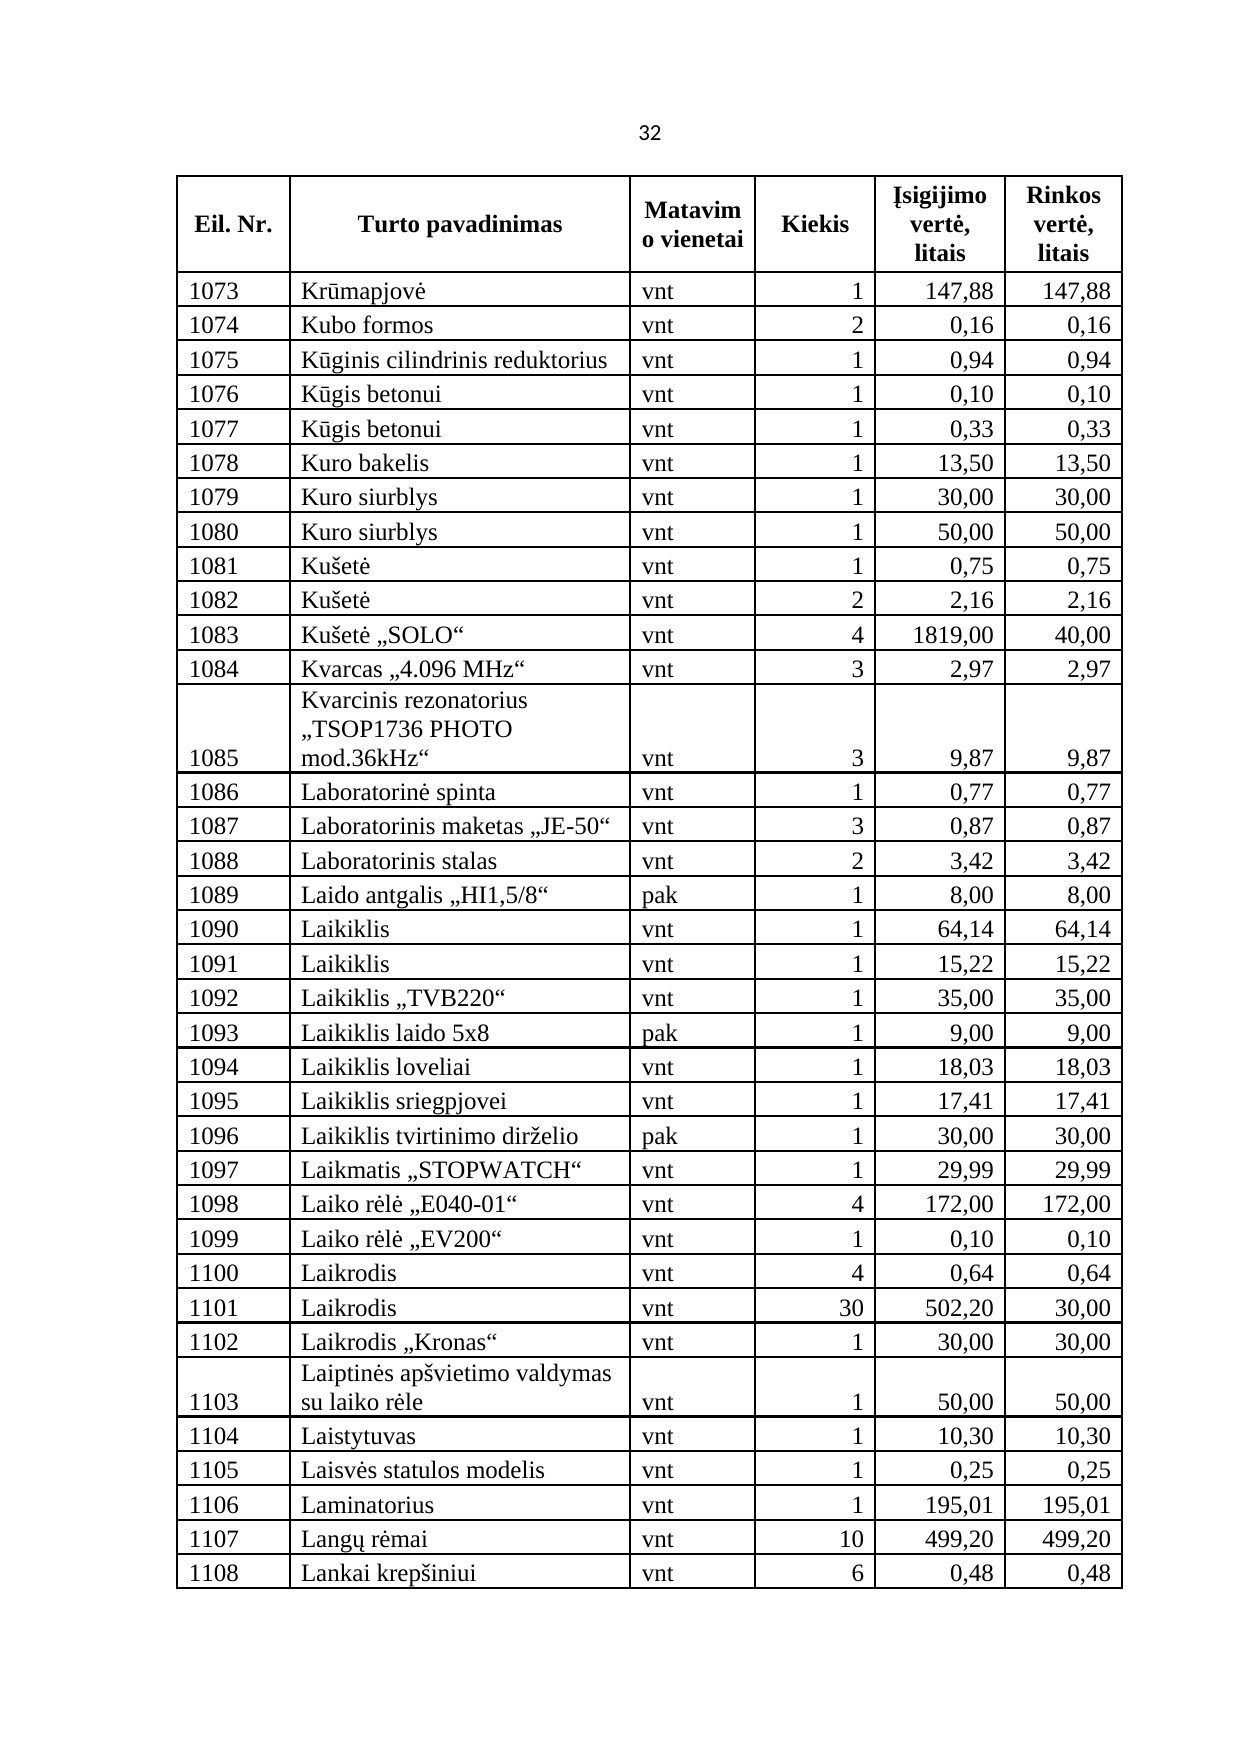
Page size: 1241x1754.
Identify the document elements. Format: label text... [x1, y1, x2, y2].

table_cell Laikrodis [291, 1289, 629, 1321]
table_cell 1079 [178, 479, 289, 511]
table_cell 50,00 [876, 513, 1004, 546]
table_cell 0,87 [1006, 808, 1121, 840]
table_cell 30,00 [1006, 1324, 1121, 1356]
table_cell vnt [631, 341, 754, 374]
table_cell vnt [631, 651, 754, 683]
table_cell 1077 [178, 410, 289, 442]
table_cell 30,00 [876, 1324, 1004, 1356]
table_cell vnt [631, 685, 754, 771]
table_cell 64,14 [876, 911, 1004, 943]
table_cell 3 [756, 685, 874, 771]
table_cell 0,94 [1006, 341, 1121, 374]
table_cell 17,41 [876, 1083, 1004, 1115]
table_cell 1080 [178, 513, 289, 546]
table_cell vnt [631, 774, 754, 806]
table_cell vnt [631, 1555, 754, 1587]
table_cell 1104 [178, 1418, 289, 1450]
table_cell 1087 [178, 808, 289, 840]
table_cell vnt [631, 307, 754, 339]
table_cell 1091 [178, 945, 289, 978]
table_cell 30,00 [1006, 1289, 1121, 1321]
table_cell Laikiklis tvirtinimo dirželio [291, 1117, 629, 1149]
table_cell 35,00 [1006, 980, 1121, 1012]
table_cell Kušetė „SOLO“ [291, 616, 629, 649]
table_cell 1 [756, 1358, 874, 1415]
table_cell 0,87 [876, 808, 1004, 840]
table_cell 18,03 [1006, 1049, 1121, 1081]
table_cell 1 [756, 410, 874, 442]
table_cell vnt [631, 1220, 754, 1253]
table_cell Laiko rėlė „EV200“ [291, 1220, 629, 1253]
table_cell vnt [631, 548, 754, 580]
table_cell vnt [631, 842, 754, 874]
table_cell 0,94 [876, 341, 1004, 374]
table_cell vnt [631, 582, 754, 614]
table_cell 9,00 [876, 1014, 1004, 1046]
table_cell 30,00 [876, 479, 1004, 511]
table_cell 50,00 [1006, 1358, 1121, 1415]
table_cell 2 [756, 842, 874, 874]
table_cell 2,97 [1006, 651, 1121, 683]
table_cell Kušetė [291, 582, 629, 614]
table_cell vnt [631, 1186, 754, 1218]
table_cell 0,48 [1006, 1555, 1121, 1587]
table_cell 4 [756, 1255, 874, 1287]
table_cell 1819,00 [876, 616, 1004, 649]
table_cell 1098 [178, 1186, 289, 1218]
table_cell 1 [756, 945, 874, 978]
table_cell 40,00 [1006, 616, 1121, 649]
table_cell 172,00 [876, 1186, 1004, 1218]
table_cell vnt [631, 1521, 754, 1553]
table_cell Laiko rėlė „E040-01“ [291, 1186, 629, 1218]
table_cell Laikiklis laido 5x8 [291, 1014, 629, 1046]
table_cell 1082 [178, 582, 289, 614]
table_header Eil. Nr. [178, 177, 289, 271]
table_cell Kūginis cilindrinis reduktorius [291, 341, 629, 374]
table_cell Kuro bakelis [291, 445, 629, 477]
table_cell vnt [631, 1358, 754, 1415]
table_cell 13,50 [1006, 445, 1121, 477]
table_cell vnt [631, 1152, 754, 1184]
table_cell 0,10 [1006, 1220, 1121, 1253]
table_cell 0,25 [1006, 1452, 1121, 1484]
table_cell 1 [756, 1418, 874, 1450]
table_cell 1 [756, 548, 874, 580]
table_cell 1 [756, 341, 874, 374]
table_cell 1092 [178, 980, 289, 1012]
table_cell vnt [631, 376, 754, 408]
table_cell Kvarcas „4.096 MHz“ [291, 651, 629, 683]
table_cell pak [631, 1117, 754, 1149]
table_cell 499,20 [1006, 1521, 1121, 1553]
table_cell 1 [756, 479, 874, 511]
table_cell vnt [631, 1049, 754, 1081]
table_cell 1 [756, 1324, 874, 1356]
table_cell 0,10 [876, 1220, 1004, 1253]
table_cell Laikiklis [291, 911, 629, 943]
table_cell vnt [631, 513, 754, 546]
table_cell 1 [756, 1083, 874, 1115]
table_cell 0,25 [876, 1452, 1004, 1484]
table_cell vnt [631, 1324, 754, 1356]
table_cell 1 [756, 1152, 874, 1184]
table_cell Laboratorinis stalas [291, 842, 629, 874]
table_cell 1084 [178, 651, 289, 683]
table_cell 1090 [178, 911, 289, 943]
table_cell 50,00 [876, 1358, 1004, 1415]
table_cell 0,10 [876, 376, 1004, 408]
table_cell vnt [631, 273, 754, 305]
table_cell 1 [756, 1014, 874, 1046]
table_cell vnt [631, 1255, 754, 1287]
table_cell 0,33 [876, 410, 1004, 442]
table_cell Kuro siurblys [291, 513, 629, 546]
table_cell 1 [756, 513, 874, 546]
table_cell 1 [756, 1486, 874, 1518]
table_cell Kuro siurblys [291, 479, 629, 511]
table_cell 0,75 [1006, 548, 1121, 580]
table_cell 10 [756, 1521, 874, 1553]
table_cell Laikrodis [291, 1255, 629, 1287]
table_cell 1 [756, 376, 874, 408]
table_cell Kubo formos [291, 307, 629, 339]
table_cell Laikiklis [291, 945, 629, 978]
table_cell vnt [631, 945, 754, 978]
table_cell 10,30 [876, 1418, 1004, 1450]
table_cell 1075 [178, 341, 289, 374]
table_cell 1107 [178, 1521, 289, 1553]
table_cell 1073 [178, 273, 289, 305]
table_cell 3 [756, 651, 874, 683]
table_cell 4 [756, 1186, 874, 1218]
table_cell 13,50 [876, 445, 1004, 477]
table_cell Kušetė [291, 548, 629, 580]
table_cell Laboratorinė spinta [291, 774, 629, 806]
table_cell 30,00 [876, 1117, 1004, 1149]
table_cell 1095 [178, 1083, 289, 1115]
table_cell 2,16 [876, 582, 1004, 614]
table_cell 2 [756, 307, 874, 339]
table_cell 147,88 [876, 273, 1004, 305]
table_cell 15,22 [1006, 945, 1121, 978]
table_cell 1 [756, 911, 874, 943]
table_cell Laikrodis „Kronas“ [291, 1324, 629, 1356]
table_cell 1074 [178, 307, 289, 339]
table_cell vnt [631, 616, 754, 649]
table_cell 1088 [178, 842, 289, 874]
table_cell 1106 [178, 1486, 289, 1518]
table_cell 1 [756, 1220, 874, 1253]
table_cell Laikmatis „STOPWATCH“ [291, 1152, 629, 1184]
table_cell 3 [756, 808, 874, 840]
table_cell 147,88 [1006, 273, 1121, 305]
table_cell Laikiklis „TVB220“ [291, 980, 629, 1012]
table_cell 1083 [178, 616, 289, 649]
table_cell 3,42 [876, 842, 1004, 874]
table_cell vnt [631, 808, 754, 840]
table_cell vnt [631, 1289, 754, 1321]
table_cell 1096 [178, 1117, 289, 1149]
table_cell 1 [756, 1117, 874, 1149]
table_cell 9,00 [1006, 1014, 1121, 1046]
table_cell 1 [756, 273, 874, 305]
table_cell 0,33 [1006, 410, 1121, 442]
table_cell 3,42 [1006, 842, 1121, 874]
table_cell 2,16 [1006, 582, 1121, 614]
table_cell 1076 [178, 376, 289, 408]
table_cell 10,30 [1006, 1418, 1121, 1450]
table_cell 0,77 [1006, 774, 1121, 806]
table_cell Laistytuvas [291, 1418, 629, 1450]
table_cell Kūgis betonui [291, 376, 629, 408]
table_cell 0,16 [1006, 307, 1121, 339]
table_cell 0,64 [876, 1255, 1004, 1287]
table_cell vnt [631, 479, 754, 511]
table_cell 1097 [178, 1152, 289, 1184]
table_cell 0,10 [1006, 376, 1121, 408]
table_cell 1108 [178, 1555, 289, 1587]
table_cell 8,00 [1006, 877, 1121, 909]
table_cell Kūgis betonui [291, 410, 629, 442]
table_cell 0,75 [876, 548, 1004, 580]
table_header Turto pavadinimas [291, 177, 629, 271]
table_cell Laminatorius [291, 1486, 629, 1518]
table_header Rinkos vertė, litais [1006, 177, 1121, 271]
table_cell 1089 [178, 877, 289, 909]
table_cell 50,00 [1006, 513, 1121, 546]
table_header Kiekis [756, 177, 874, 271]
table_cell 18,03 [876, 1049, 1004, 1081]
table_cell 1103 [178, 1358, 289, 1415]
table_cell 0,48 [876, 1555, 1004, 1587]
table_cell 4 [756, 616, 874, 649]
table_cell 1 [756, 1049, 874, 1081]
table_cell 9,87 [876, 685, 1004, 771]
table_cell 8,00 [876, 877, 1004, 909]
table_cell Laboratorinis maketas „JE-50“ [291, 808, 629, 840]
table_cell 35,00 [876, 980, 1004, 1012]
table_cell 6 [756, 1555, 874, 1587]
table_cell 1099 [178, 1220, 289, 1253]
table_cell 1085 [178, 685, 289, 771]
table_cell 1078 [178, 445, 289, 477]
table_cell 1093 [178, 1014, 289, 1046]
table_cell 30,00 [1006, 479, 1121, 511]
table_cell Laido antgalis „HI1,5/8“ [291, 877, 629, 909]
table_cell 1101 [178, 1289, 289, 1321]
table_cell 172,00 [1006, 1186, 1121, 1218]
table_cell 1081 [178, 548, 289, 580]
table_cell 30,00 [1006, 1117, 1121, 1149]
table_cell 1 [756, 877, 874, 909]
table_cell 1 [756, 1452, 874, 1484]
table_cell 30 [756, 1289, 874, 1321]
table_cell 64,14 [1006, 911, 1121, 943]
table_cell 1105 [178, 1452, 289, 1484]
table_header Įsigijimo vertė, litais [876, 177, 1004, 271]
table_cell 502,20 [876, 1289, 1004, 1321]
table_cell pak [631, 1014, 754, 1046]
table_cell vnt [631, 445, 754, 477]
table_cell 1094 [178, 1049, 289, 1081]
table_cell 29,99 [876, 1152, 1004, 1184]
table_cell 1102 [178, 1324, 289, 1356]
table_cell Laisvės statulos modelis [291, 1452, 629, 1484]
table_cell 2 [756, 582, 874, 614]
table_cell 1 [756, 445, 874, 477]
table_cell Kvarcinis rezonatorius „TSOP1736 PHOTO mod.36kHz“ [291, 685, 629, 771]
table_cell 1100 [178, 1255, 289, 1287]
table_cell 195,01 [876, 1486, 1004, 1518]
table_cell 0,64 [1006, 1255, 1121, 1287]
table_cell Lankai krepšiniui [291, 1555, 629, 1587]
table_cell vnt [631, 1486, 754, 1518]
table_cell Langų rėmai [291, 1521, 629, 1553]
table_cell 1086 [178, 774, 289, 806]
table_cell Laiptinės apšvietimo valdymas su laiko rėle [291, 1358, 629, 1415]
table_cell 17,41 [1006, 1083, 1121, 1115]
table_cell 1 [756, 980, 874, 1012]
table_cell 2,97 [876, 651, 1004, 683]
table_cell vnt [631, 1418, 754, 1450]
table_cell Krūmapjovė [291, 273, 629, 305]
table_cell 499,20 [876, 1521, 1004, 1553]
table_cell 0,16 [876, 307, 1004, 339]
table_cell vnt [631, 911, 754, 943]
table_cell 1 [756, 774, 874, 806]
table_cell pak [631, 877, 754, 909]
table_cell vnt [631, 410, 754, 442]
table_cell 0,77 [876, 774, 1004, 806]
table_cell 29,99 [1006, 1152, 1121, 1184]
table_cell vnt [631, 1083, 754, 1115]
table_cell 195,01 [1006, 1486, 1121, 1518]
table_cell 15,22 [876, 945, 1004, 978]
table_cell vnt [631, 980, 754, 1012]
table_cell vnt [631, 1452, 754, 1484]
table_cell Laikiklis sriegpjovei [291, 1083, 629, 1115]
table_cell Laikiklis loveliai [291, 1049, 629, 1081]
table_header Matavimo vienetai [631, 177, 754, 271]
table_cell 9,87 [1006, 685, 1121, 771]
